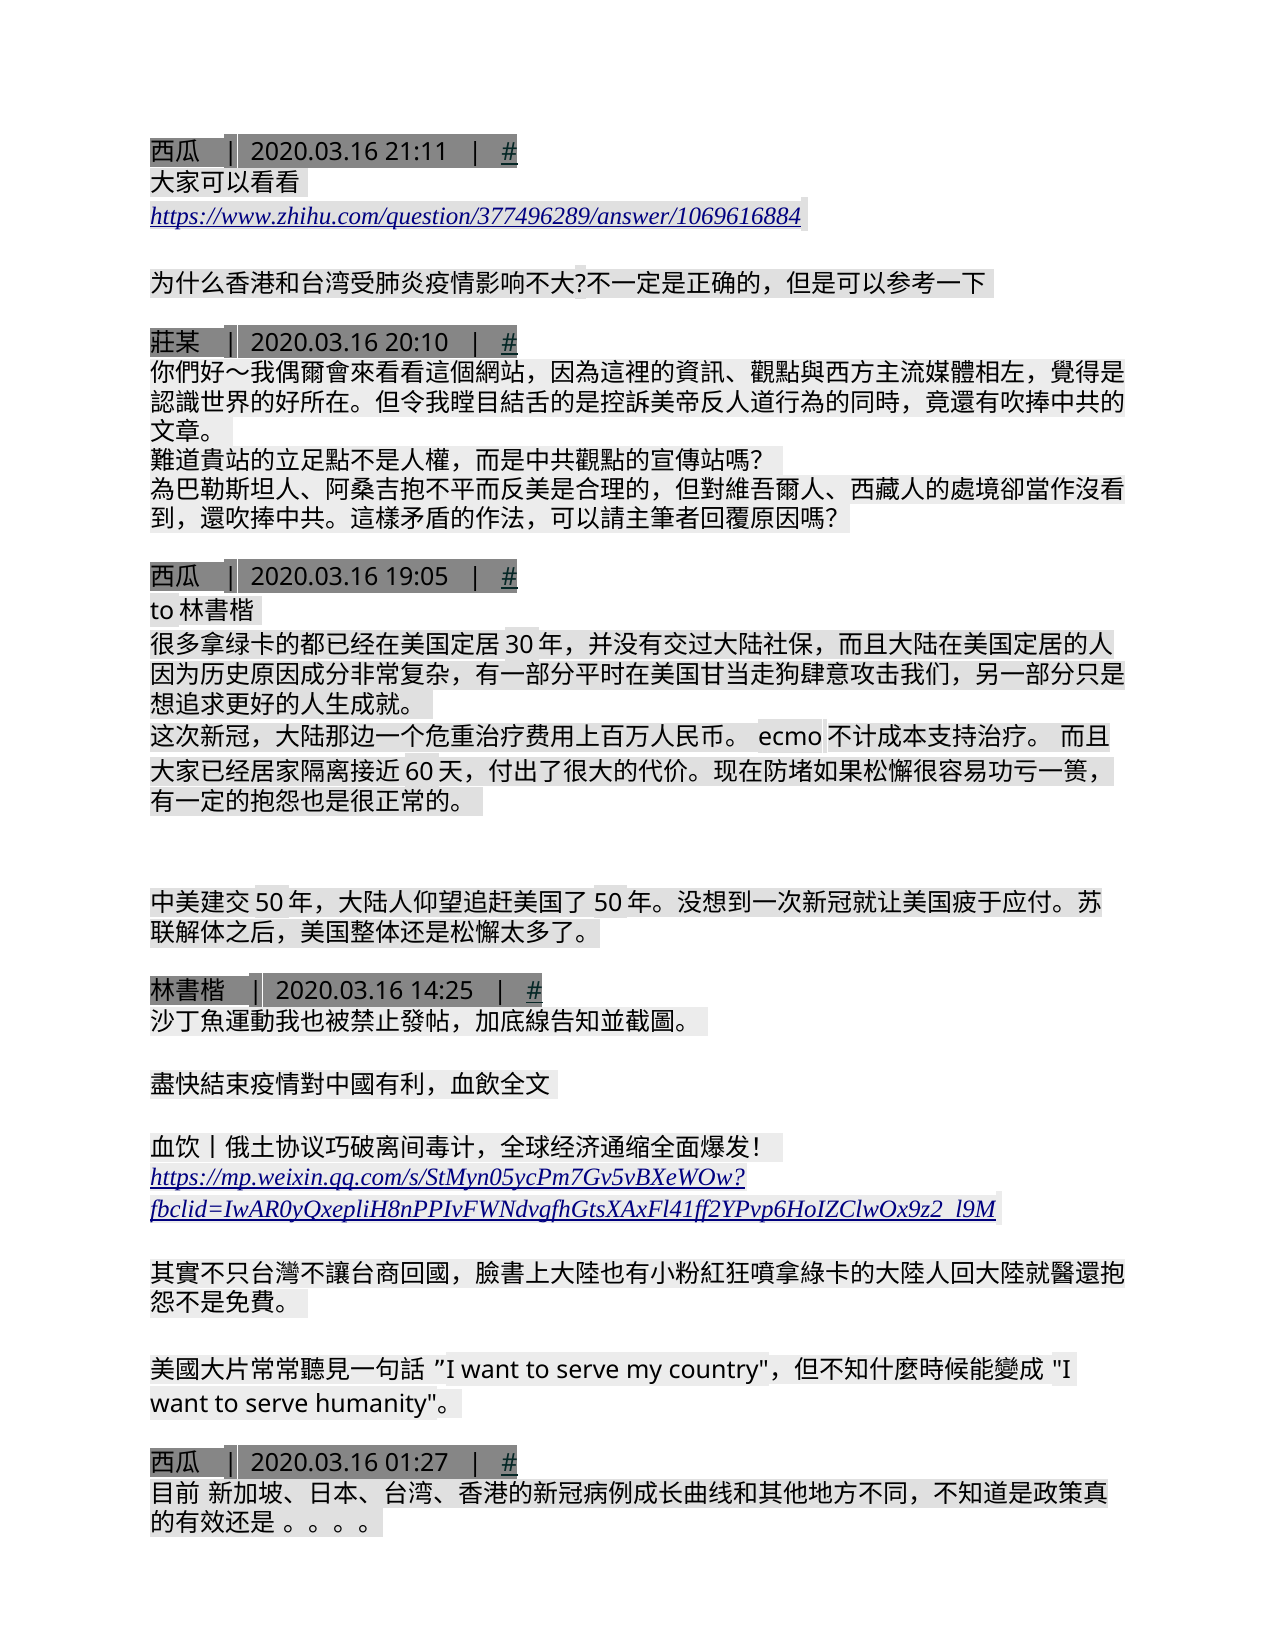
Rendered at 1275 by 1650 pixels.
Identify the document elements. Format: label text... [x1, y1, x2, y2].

text 大家可以看看 https://www.zhihu.com/question/377496289/answer/1069616884 为什么香港和台湾受肺炎疫情影响不大?不一定是正确的，但是可以参考一下 [150, 168, 1125, 299]
text [150, 75, 1125, 109]
text 林書楷 | 2020.03.16 14:25 | # [150, 973, 1125, 1007]
text 目前 新加坡、日本、台湾、香港的新冠病例成长曲线和其他地方不同，不知道是政策真的有效还是 。。。。 [150, 1479, 1125, 1537]
text 莊某 | 2020.03.16 20:10 | # [150, 324, 1125, 358]
text 西瓜 | 2020.03.16 19:05 | # [150, 558, 1125, 593]
text 西瓜 | 2020.03.16 21:11 | # [150, 134, 1125, 168]
text 西瓜 | 2020.03.16 01:27 | # [150, 1445, 1125, 1479]
text to林書楷 很多拿绿卡的都已经在美国定居30年，并没有交过大陆社保，而且大陆在美国定居的人因为历史原因成分非常复杂，有一部分平时在美国甘当走狗肆意攻击我们，另一部分只是想追求更好的人生成就。 这次新冠，大陆那边一个危重治疗费用上百万人民币。 ecmo不计成本支持治疗。 而且大家已经居家隔离接近60天，付出了很大的代价。现在防堵如果松懈很容易功亏一篑，有一定的抱怨也是很正常的。 中美建交50年，大陆人仰望追赶美国了50年。没想到一次新冠就让美国疲于应付。苏联解体之后，美国整体还是松懈太多了。 [150, 593, 1125, 948]
text 沙丁魚運動我也被禁止發帖，加底線告知並截圖。 盡快結束疫情對中國有利，血飲全文 血饮丨俄土协议巧破离间毒计，全球经济通缩全面爆发！ https://mp.weixin.qq.com/s/StMyn05ycPm7Gv5vBXeWOw?fbclid=IwAR0yQxepliH8nPPIvFWNdvgfhGtsXAxFl41ff2YPvp6HoIZClwOx9z2_l9M 其實不只台灣不讓台商回國，臉書上大陸也有小粉紅狂噴拿綠卡的大陸人回大陸就醫還抱怨不是免費。 美國大片常常聽見一句話 ”I want to serve my country"，但不知什麼時候能變成 "I want to serve humanity"。 [150, 1007, 1125, 1420]
text 你們好～我偶爾會來看看這個網站，因為這裡的資訊、觀點與西方主流媒體相左，覺得是認識世界的好所在。但令我瞠目結舌的是控訴美帝反人道行為的同時，竟還有吹捧中共的文章。 難道貴站的立足點不是人權，而是中共觀點的宣傳站嗎？ 為巴勒斯坦人、阿桑吉抱不平而反美是合理的，但對維吾爾人、西藏人的處境卻當作沒看到，還吹捧中共。這樣矛盾的作法，可以請主筆者回覆原因嗎？ [150, 358, 1125, 533]
